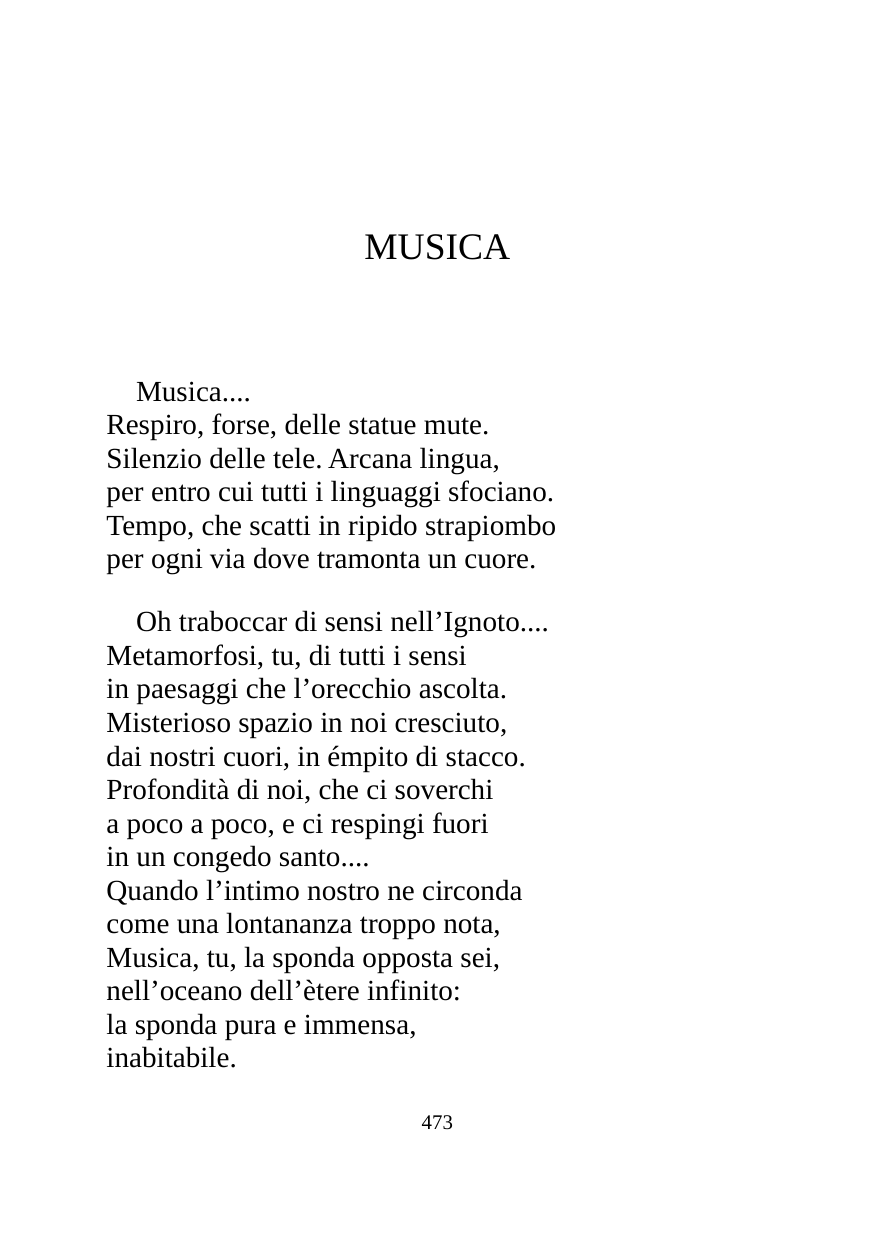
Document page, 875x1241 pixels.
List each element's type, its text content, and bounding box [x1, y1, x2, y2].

subtitle MUSICA [106, 224, 768, 267]
text Musica.... Respiro, forse, delle statue mute. Silenzio delle tele. Arcana lingua, per entro cui tutti i linguaggi sfociano. Tempo, che scatti in ripido strapiombo per ogni via dove tramonta un cuore. [106, 374, 768, 575]
text Oh traboccar di sensi nell’Ignoto.... Metamorfosi, tu, di tutti i sensi in paesaggi che l’orecchio ascolta. Misterioso spazio in noi cresciuto, dai nostri cuori, in émpito di stacco. Profondità di noi, che ci soverchi a poco a poco, e ci respingi fuori in un congedo santo.... Quando l’intimo nostro ne circonda come una lontananza troppo nota, Musica, tu, la sponda opposta sei, nell’oceano dell’ètere infinito: la sponda pura e immensa, inabitabile. [106, 604, 768, 1074]
